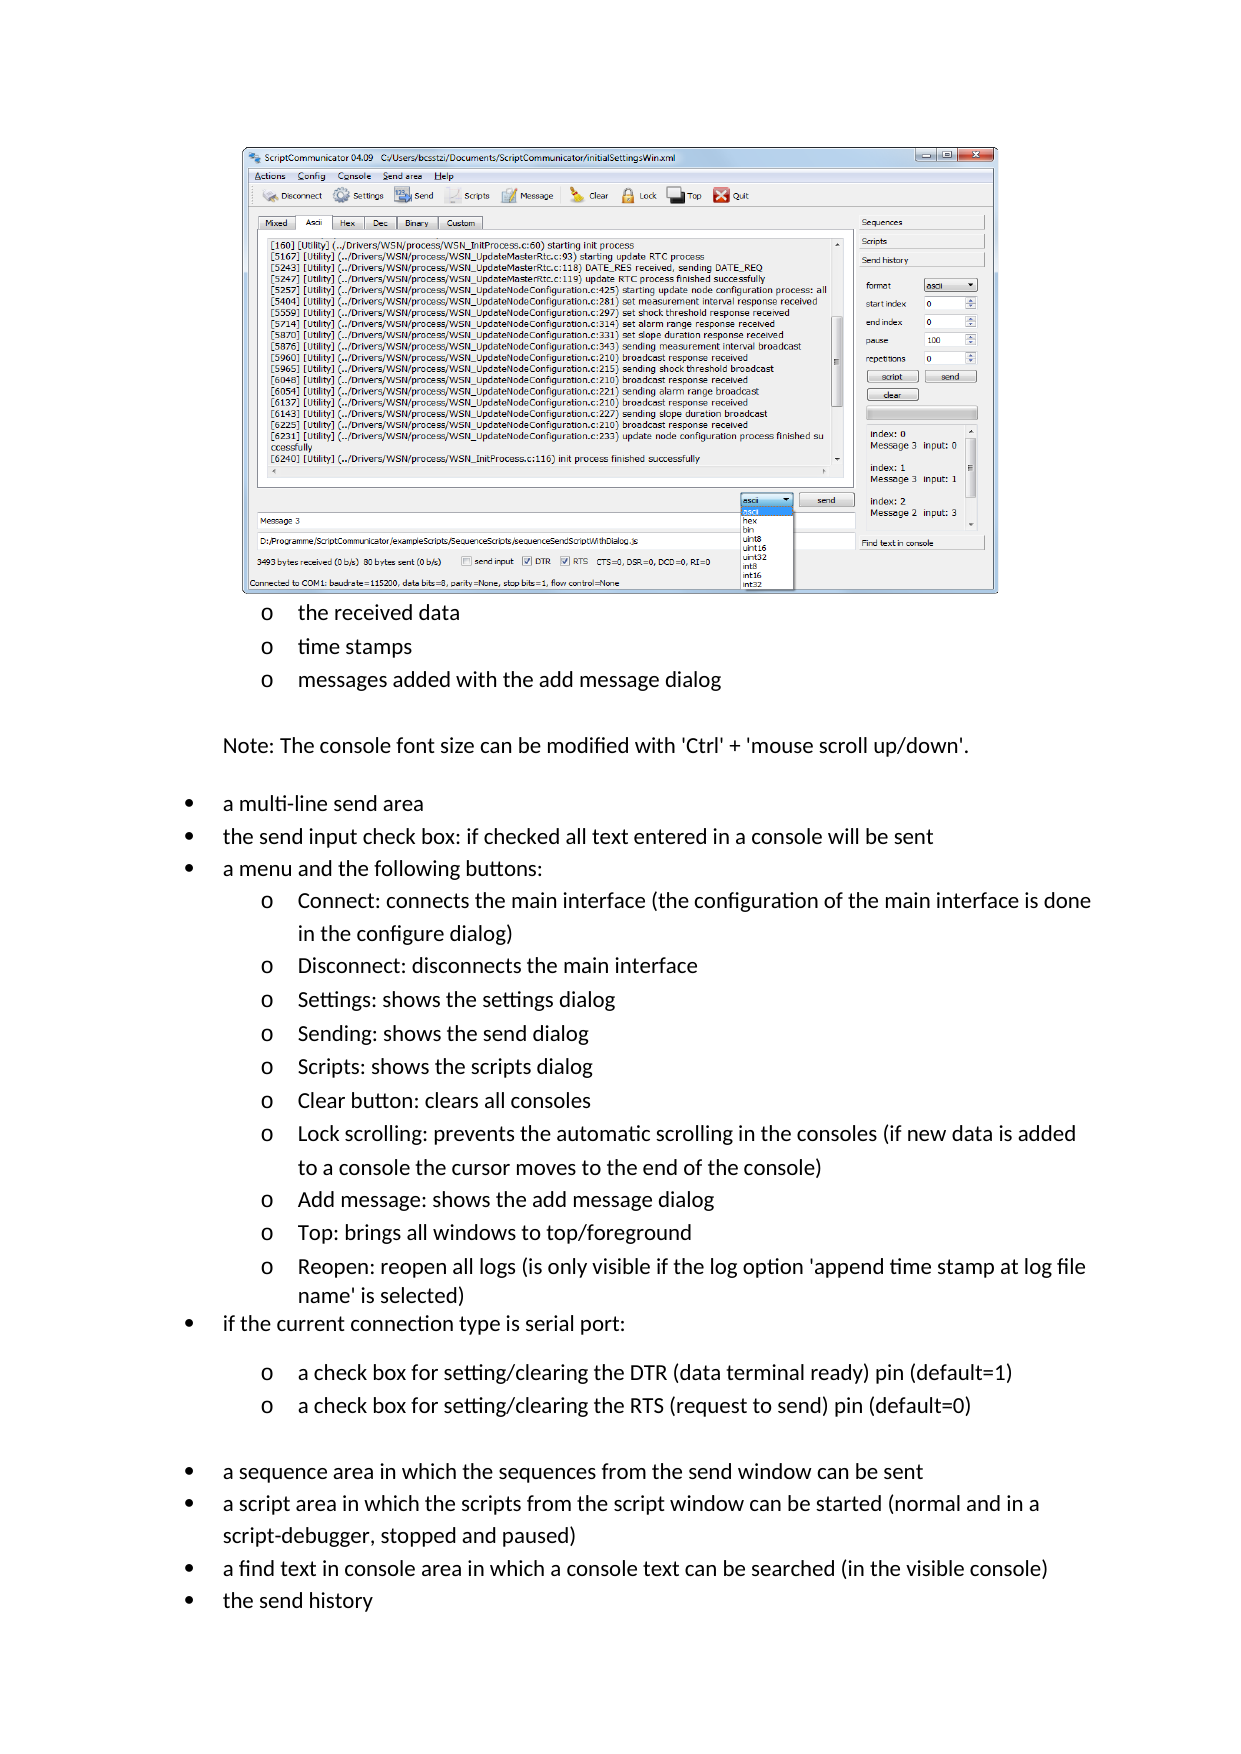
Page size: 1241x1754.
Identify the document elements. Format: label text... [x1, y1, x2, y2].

list Settings: shows the settings dialog [260, 985, 1093, 1014]
list Top: brings all windows to top/foreground [260, 1218, 1093, 1248]
list messages added with the add message dialog [260, 665, 1093, 694]
list Sending: shows the send dialog [260, 1019, 1093, 1048]
list a script area in which the scripts from the script window can be started (normal and in a script-debugger, stopped and paused) [185, 1489, 1093, 1550]
list the send history [185, 1586, 1093, 1614]
list Disconnect: disconnects the main interface [260, 952, 1093, 981]
list the send input check box: if checked all text entered in a console will be sent [185, 822, 1093, 850]
list the received data [260, 594, 1093, 627]
list a check box for setting/clearing the DTR (data terminal ready) pin (default=1) [260, 1358, 1093, 1387]
list Note: The console font size can be modified with 'Ctrl' + 'mouse scroll up/down'. [223, 731, 1093, 759]
list Lock scrolling: prevents the automatic scrolling in the consoles (if new data is added to a console the cursor moves to the end of the console) [260, 1119, 1093, 1181]
list Scripts: shows the scripts dialog [260, 1052, 1093, 1081]
picture [242, 147, 999, 594]
list a sequence area in which the sequences from the send window can be sent [185, 1457, 1093, 1485]
list a check box for setting/clearing the RTS (request to send) pin (default=0) [260, 1392, 1093, 1421]
list a menu and the following buttons: [185, 854, 1093, 882]
list Clear button: clears all consoles [260, 1086, 1093, 1115]
list a multi-line send area [185, 789, 1093, 818]
list time stamps [260, 632, 1093, 661]
list Connect: connects the main interface (the configuration of the main interface is done in the configure dialog) [260, 886, 1093, 947]
list Add message: shows the add message dialog [260, 1185, 1093, 1214]
list if the current connection type is serial port: [185, 1309, 1093, 1337]
list a find text in console area in which a console text can be searched (in the visible console) [185, 1554, 1093, 1582]
list Reopen: reopen all logs (is only visible if the log option 'append time stamp at log file name' is selected) [260, 1252, 1093, 1309]
